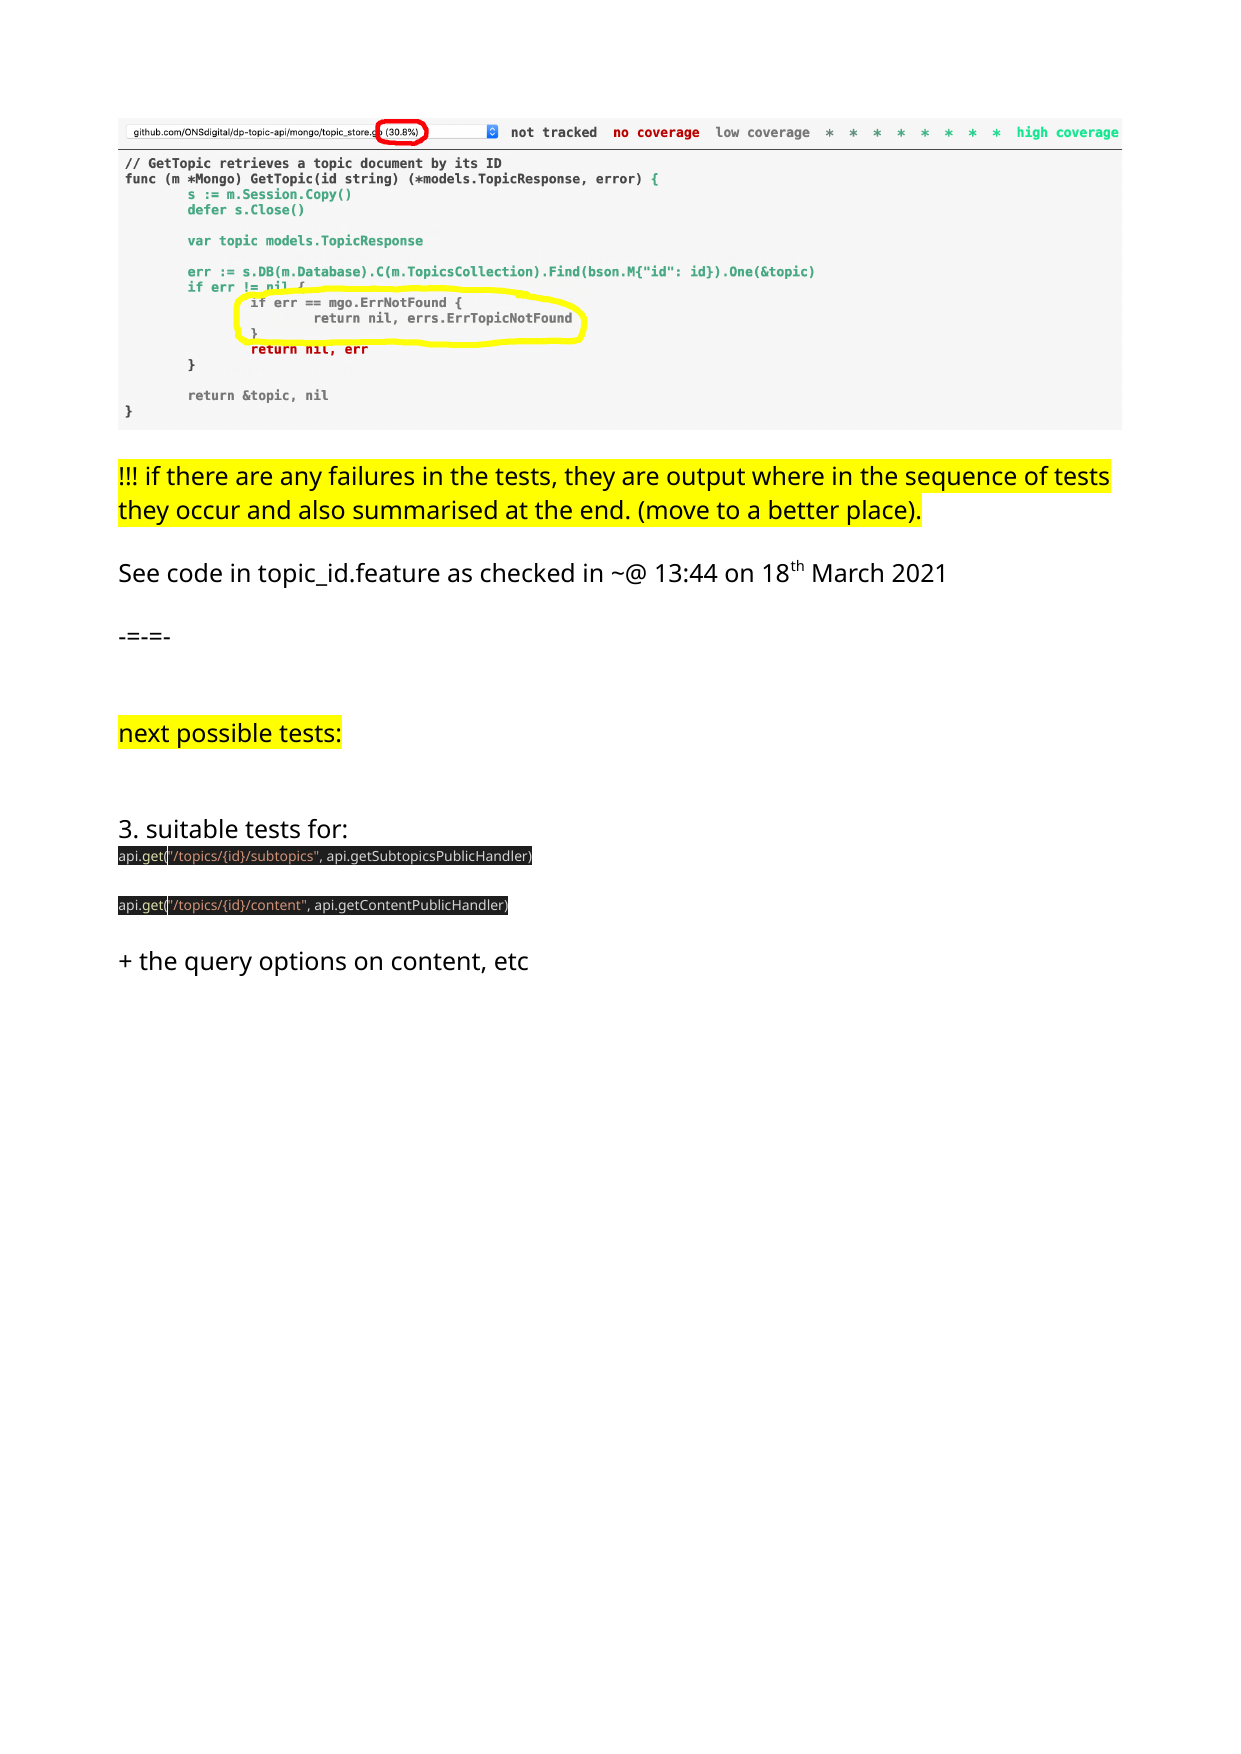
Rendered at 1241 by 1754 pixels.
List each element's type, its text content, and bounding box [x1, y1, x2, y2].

text api.get("/topics/{id}/content", api.getContentPublicHandler) [118, 894, 1122, 915]
text next possible tests: [118, 715, 1122, 749]
text 3. suitable tests for: [118, 812, 1122, 846]
text -=-=- [118, 618, 1122, 652]
text See code in topic_id.feature as checked in ~@ 13:44 on 18th March 2021 [118, 556, 1122, 589]
text api.get("/topics/{id}/subtopics", api.getSubtopicsPublicHandler) [118, 846, 1122, 865]
picture [118, 118, 1123, 430]
text + the query options on content, etc [118, 944, 1122, 978]
text !!! if there are any failures in the tests, they are output where in the sequence of tests they occur and also summarised at the end. (move to a better place). [118, 459, 1122, 527]
